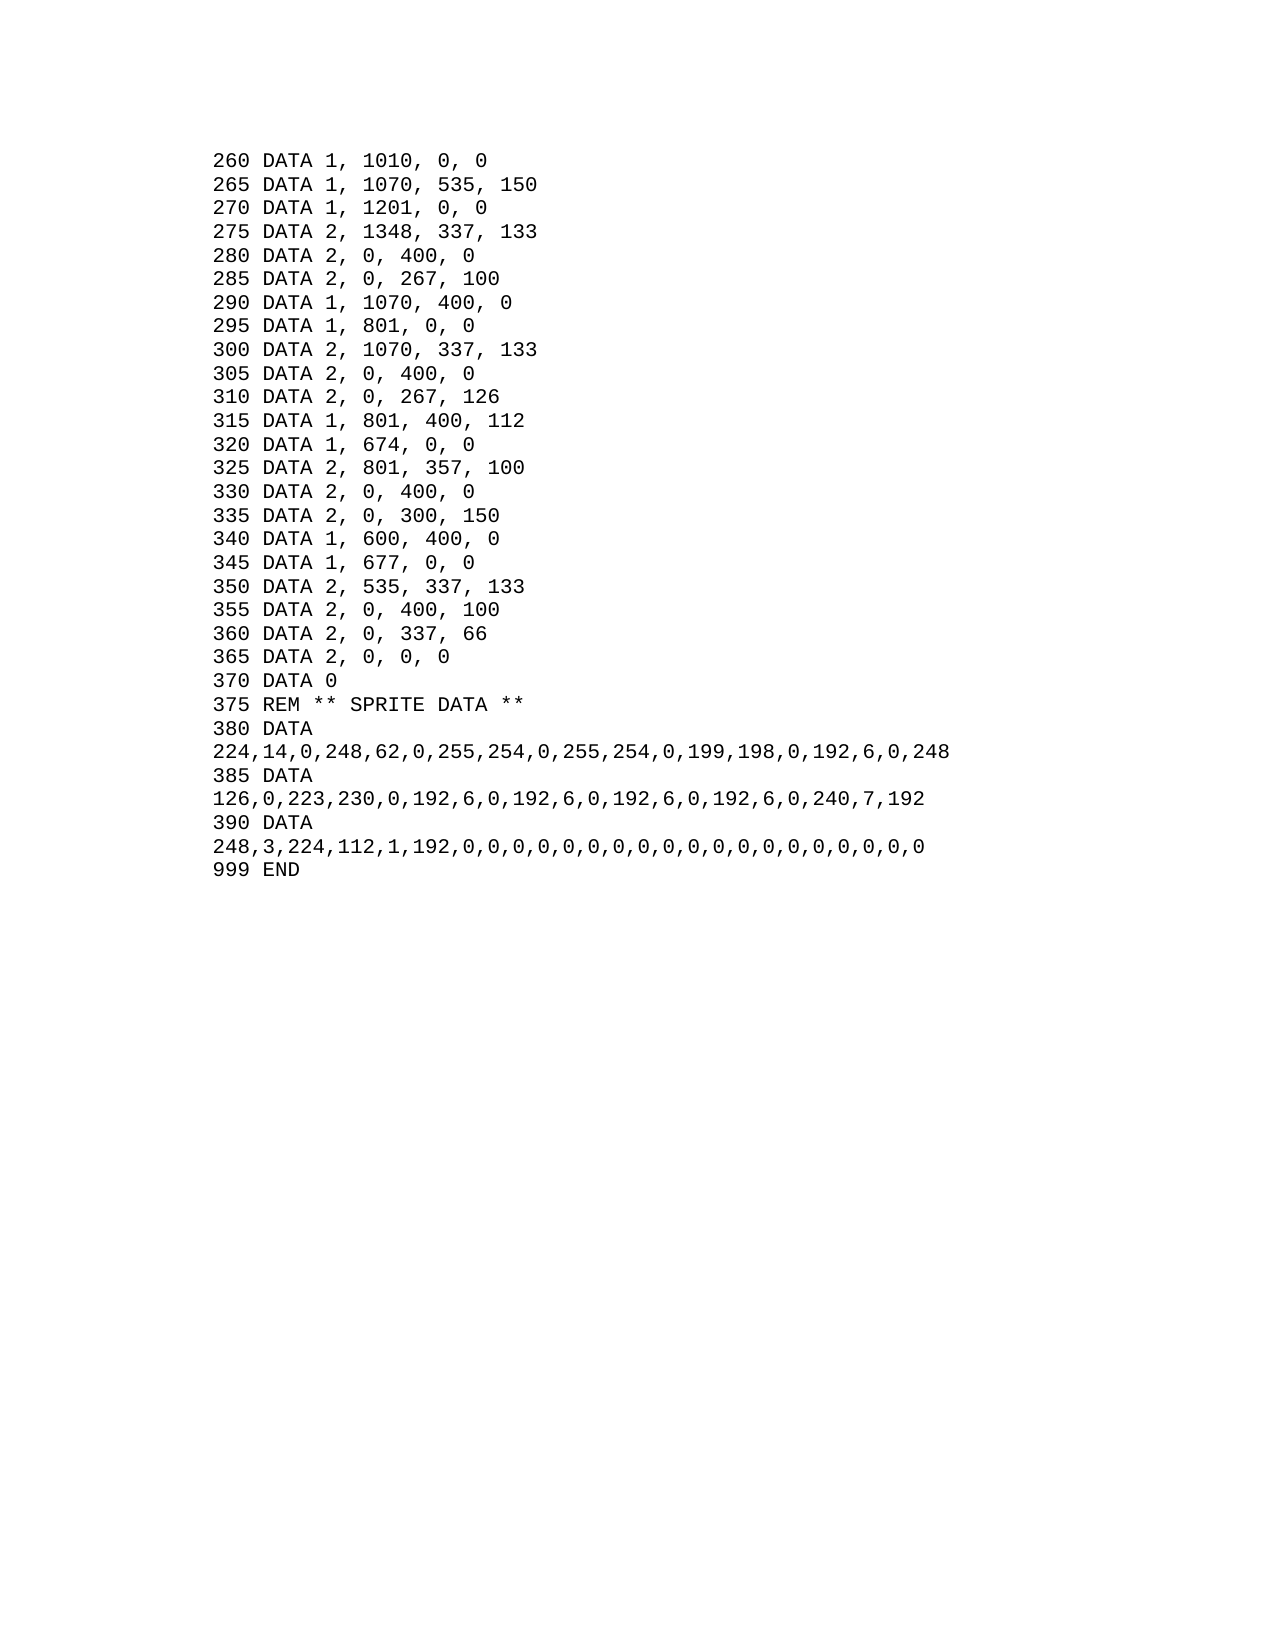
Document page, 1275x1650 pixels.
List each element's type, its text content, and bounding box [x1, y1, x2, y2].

text 350 DATA 2, 535, 337, 133 [212, 576, 1031, 599]
text 260 DATA 1, 1010, 0, 0 [212, 150, 1031, 174]
text 315 DATA 1, 801, 400, 112 [212, 410, 1031, 434]
text 265 DATA 1, 1070, 535, 150 [212, 174, 1031, 197]
text 280 DATA 2, 0, 400, 0 [212, 244, 1031, 268]
text 285 DATA 2, 0, 267, 100 [212, 268, 1031, 292]
text 340 DATA 1, 600, 400, 0 [212, 528, 1031, 552]
text 335 DATA 2, 0, 300, 150 [212, 505, 1031, 528]
text 370 DATA 0 [212, 670, 1031, 694]
text 390 DATA 248,3,224,112,1,192,0,0,0,0,0,0,0,0,0,0,0,0,0,0,0,0,0,0,0 [212, 812, 1031, 859]
text 345 DATA 1, 677, 0, 0 [212, 552, 1031, 576]
text 270 DATA 1, 1201, 0, 0 [212, 197, 1031, 221]
text 380 DATA 224,14,0,248,62,0,255,254,0,255,254,0,199,198,0,192,6,0,248 [212, 717, 1031, 765]
text 365 DATA 2, 0, 0, 0 [212, 647, 1031, 670]
text 310 DATA 2, 0, 267, 126 [212, 386, 1031, 410]
text 355 DATA 2, 0, 400, 100 [212, 599, 1031, 623]
text 375 REM ** SPRITE DATA ** [212, 694, 1031, 717]
text 360 DATA 2, 0, 337, 66 [212, 623, 1031, 647]
text 275 DATA 2, 1348, 337, 133 [212, 221, 1031, 244]
text 300 DATA 2, 1070, 337, 133 [212, 339, 1031, 363]
text 290 DATA 1, 1070, 400, 0 [212, 292, 1031, 316]
text 330 DATA 2, 0, 400, 0 [212, 481, 1031, 505]
text 385 DATA 126,0,223,230,0,192,6,0,192,6,0,192,6,0,192,6,0,240,7,192 [212, 765, 1031, 812]
text 999 END [212, 859, 1031, 883]
text 325 DATA 2, 801, 357, 100 [212, 457, 1031, 481]
text 305 DATA 2, 0, 400, 0 [212, 363, 1031, 386]
text 320 DATA 1, 674, 0, 0 [212, 434, 1031, 457]
text 295 DATA 1, 801, 0, 0 [212, 316, 1031, 339]
